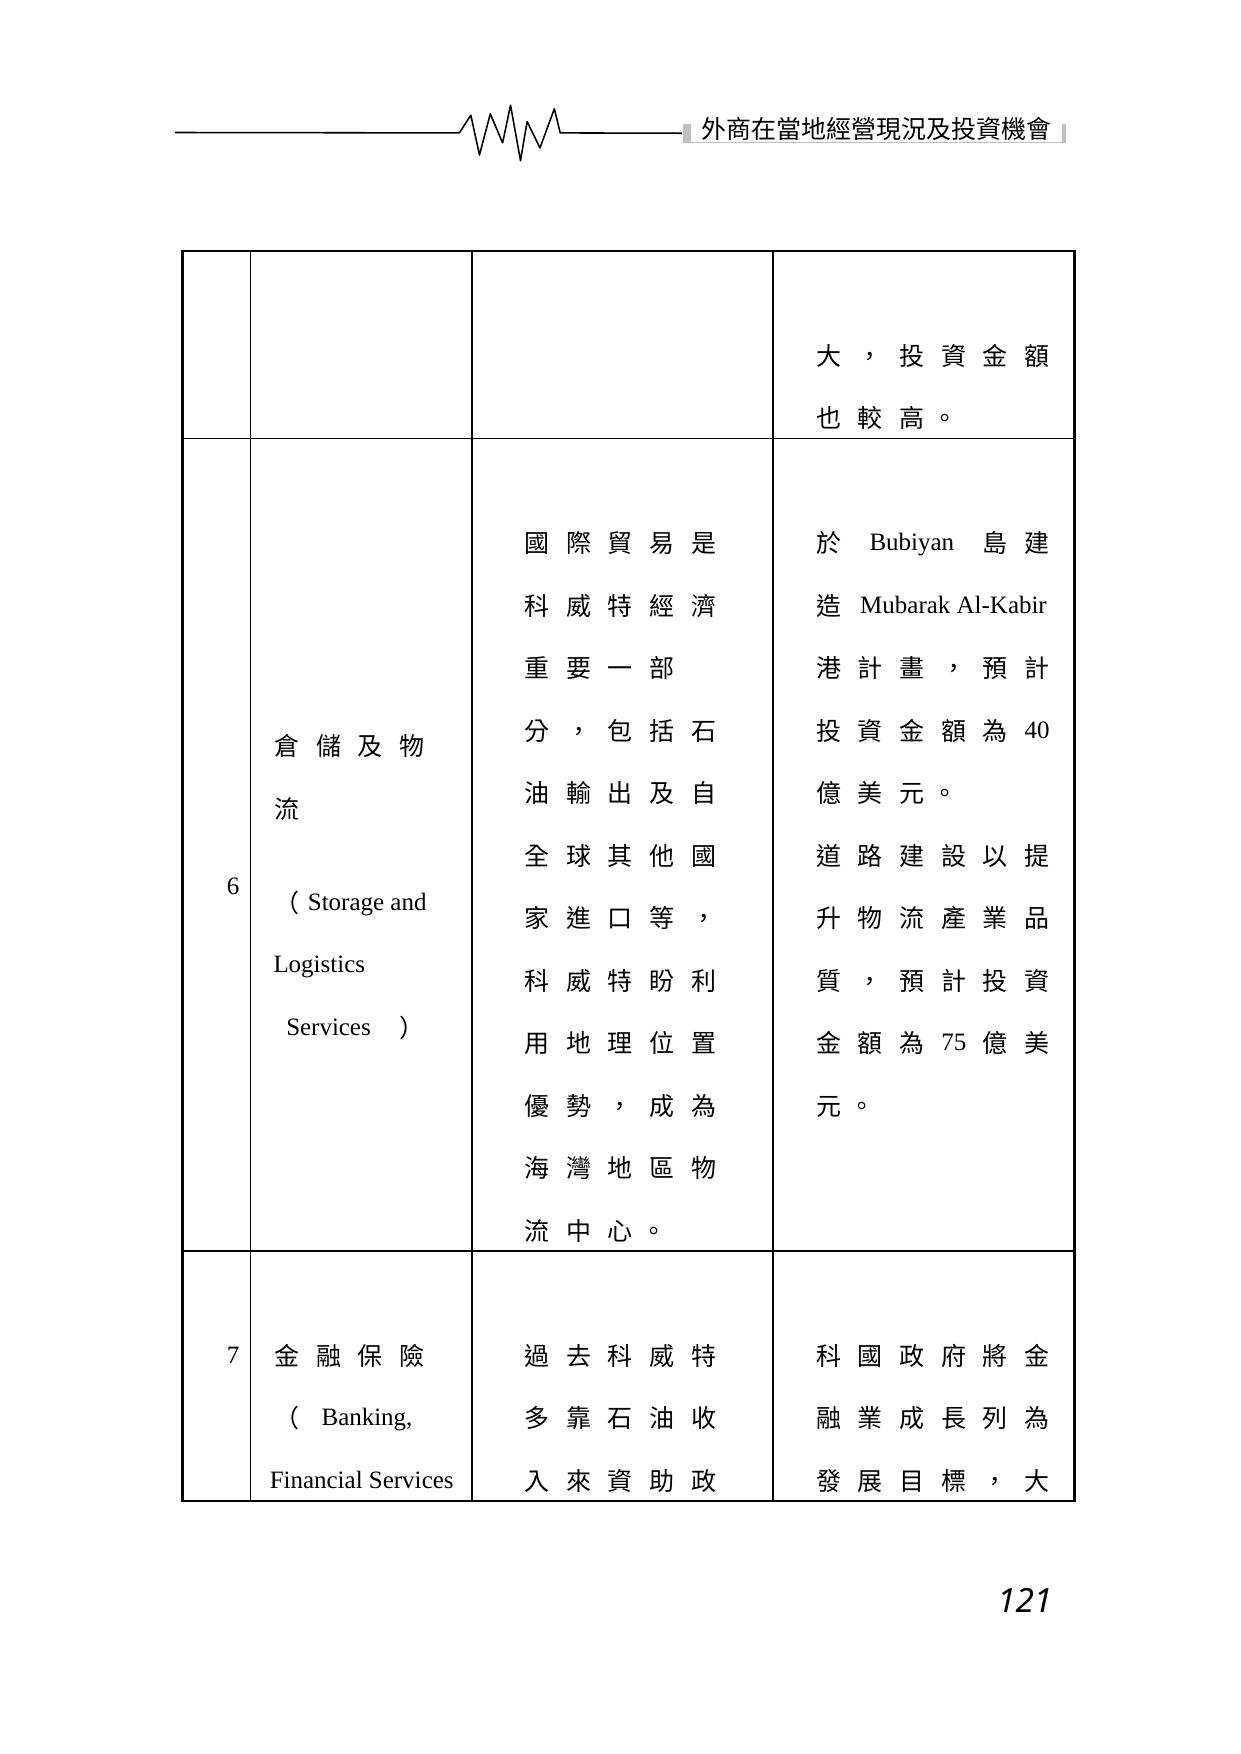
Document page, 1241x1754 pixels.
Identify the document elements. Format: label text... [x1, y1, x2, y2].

table_cell 金融保險 （Banking, Financial Services [251, 1252, 471, 1500]
table_cell 倉儲及物流 （Storage and Logistics Services） [251, 439, 471, 1250]
table_cell 6 [184, 439, 250, 1250]
table_cell 過去科威特多靠石油收入來資助政 [473, 1252, 772, 1500]
table_cell 科國政府將金融業成長列為發展目標，大 [774, 1252, 1073, 1500]
table_cell 大，投資金額也較高。 [774, 252, 1073, 438]
table_cell [473, 252, 772, 438]
table_cell [184, 252, 250, 438]
table_cell 於Bubiyan島建造Mubarak Al-Kabir港計畫，預計投資金額為40億美元。 道路建設以提升物流產業品質，預計投資金額為75億美元。 [774, 439, 1073, 1250]
table_cell 7 [184, 1252, 250, 1500]
table_cell [251, 252, 471, 438]
table_cell 國際貿易是科威特經濟重要一部分，包括石油輸出及自全球其他國家進口等，科威特盼利用地理位置優勢，成為海灣地區物流中心。 [473, 439, 772, 1250]
